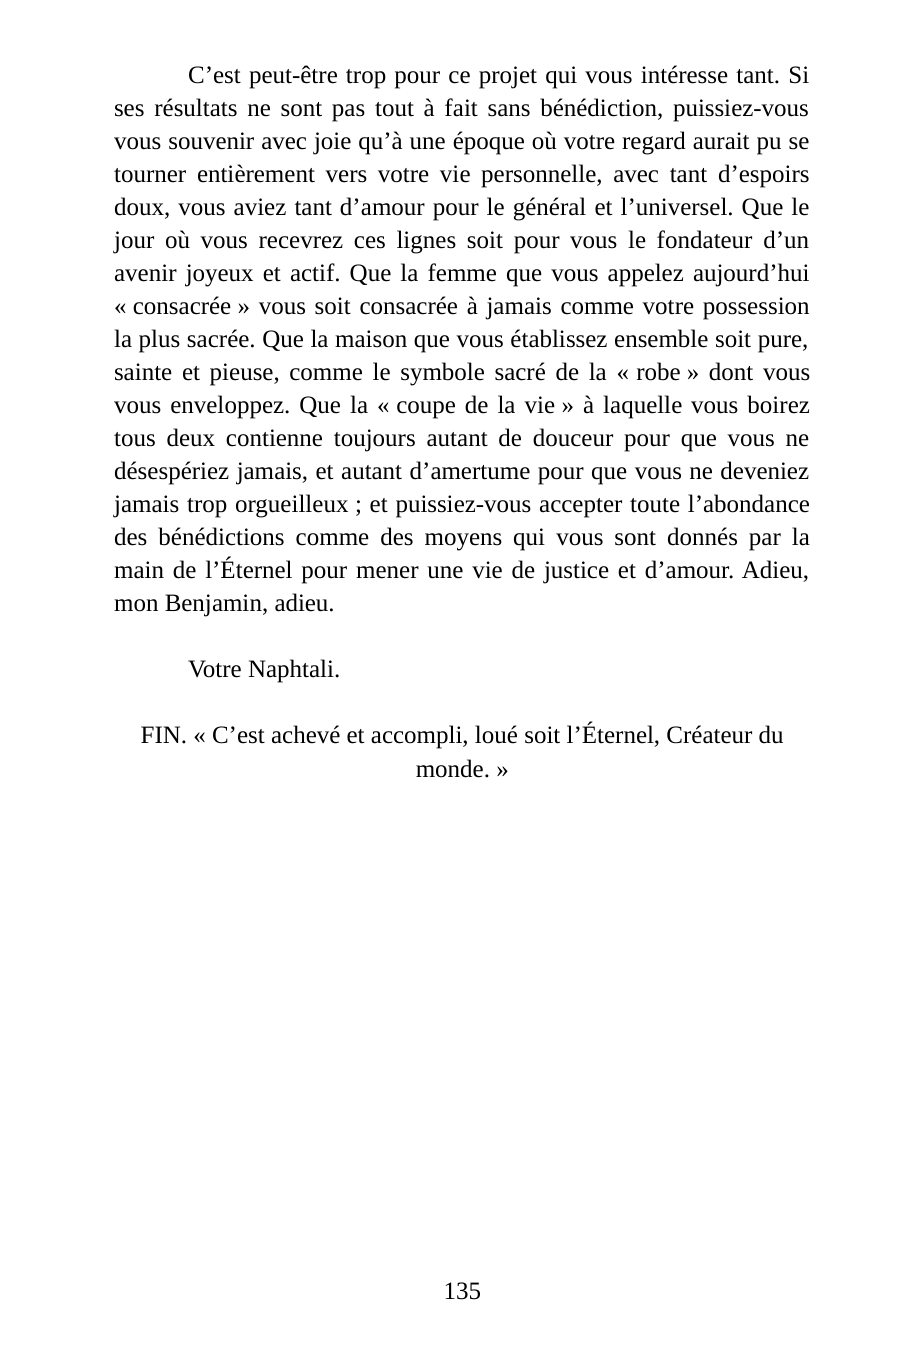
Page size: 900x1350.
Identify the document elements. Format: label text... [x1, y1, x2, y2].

text FIN. « C’est achevé et accompli, loué soit l’Éternel, Créateur du monde. » [114, 721, 810, 782]
text C’est peut-être trop pour ce projet qui vous intéresse tant. Si ses résultats ne sont pas tout à fait sans bénédiction, puissiez-vous vous souvenir avec joie qu’à une époque où votre regard aurait pu se tourner entièrement vers votre vie personnelle, avec tant d’espoirs doux, vous aviez tant d’amour pour le général et l’universel. Que le jour où vous recevrez ces lignes soit pour vous le fondateur d’un avenir joyeux et actif. Que la femme que vous appelez aujourd’hui « consacrée » vous soit consacrée à jamais comme votre possession la plus sacrée. Que la maison que vous établissez ensemble soit pure, sainte et pieuse, comme le symbole sacré de la « robe » dont vous vous enveloppez. Que la « coupe de la vie » à laquelle vous boirez tous deux contienne toujours autant de douceur pour que vous ne désespériez jamais, et autant d’amertume pour que vous ne deveniez jamais trop orgueilleux ; et puissiez-vous accepter toute l’abondance des bénédictions comme des moyens qui vous sont donnés par la main de l’Éternel pour mener une vie de justice et d’amour. Adieu, mon Benjamin, adieu. [114, 60, 810, 617]
text Votre Naphtali. [114, 654, 810, 683]
